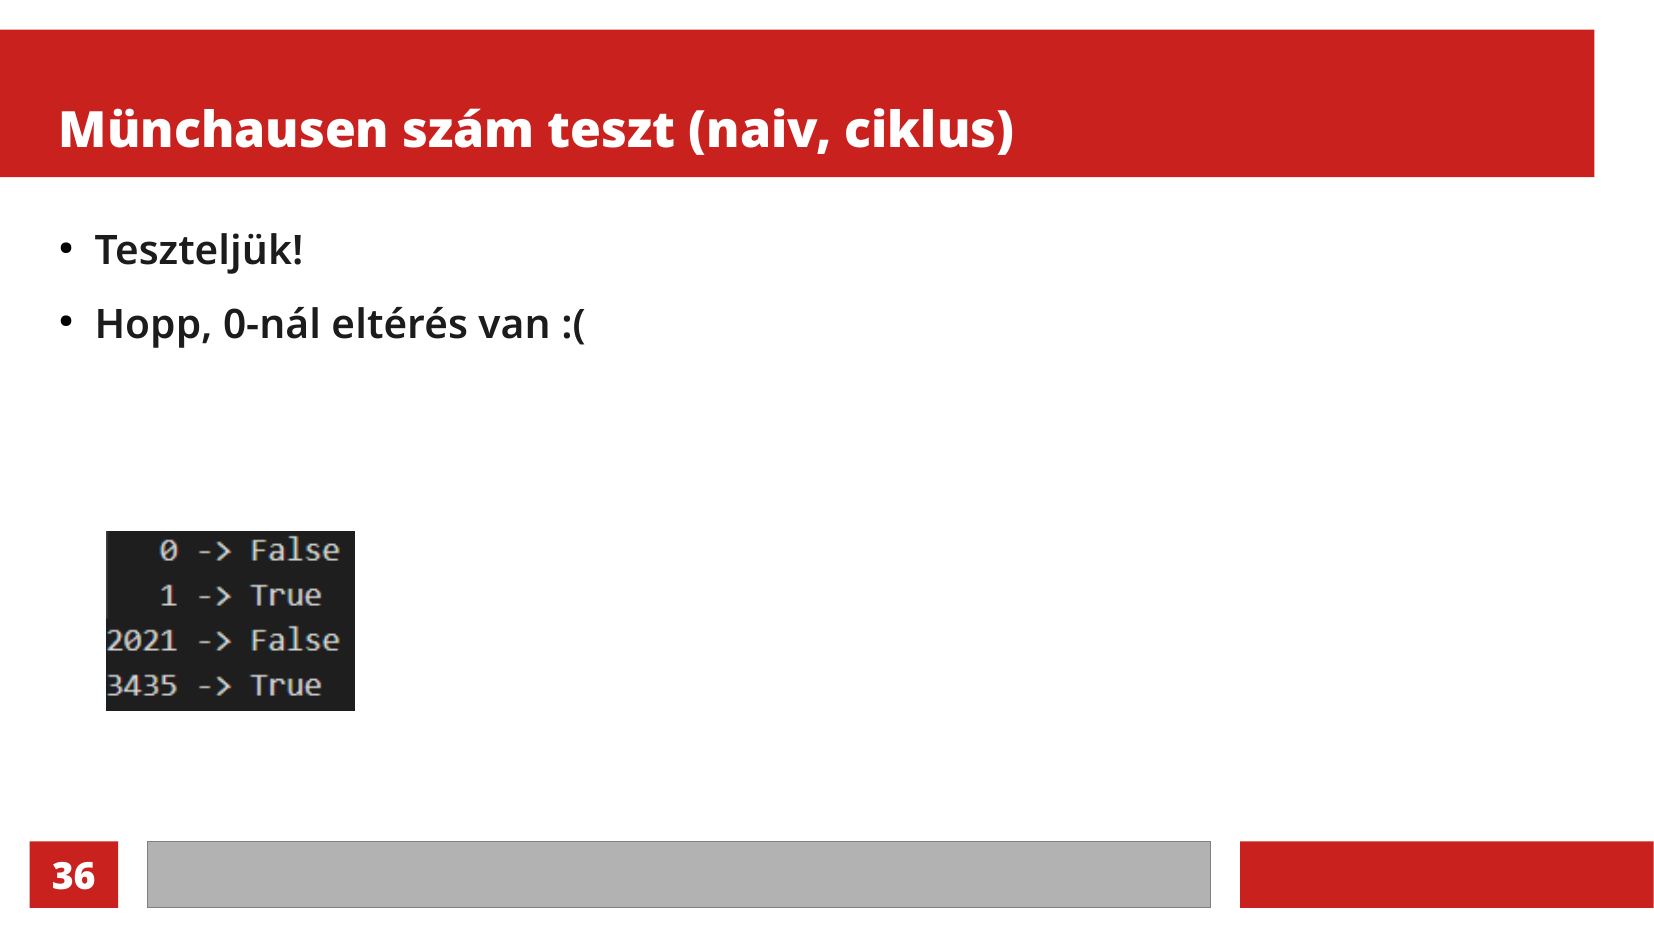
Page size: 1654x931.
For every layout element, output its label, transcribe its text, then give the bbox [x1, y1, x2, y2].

picture [106, 531, 355, 711]
list Teszteljük! Hopp, 0-nál eltérés van :( [59, 221, 1565, 473]
title Münchausen szám teszt (naiv, ciklus) [59, 44, 1595, 163]
